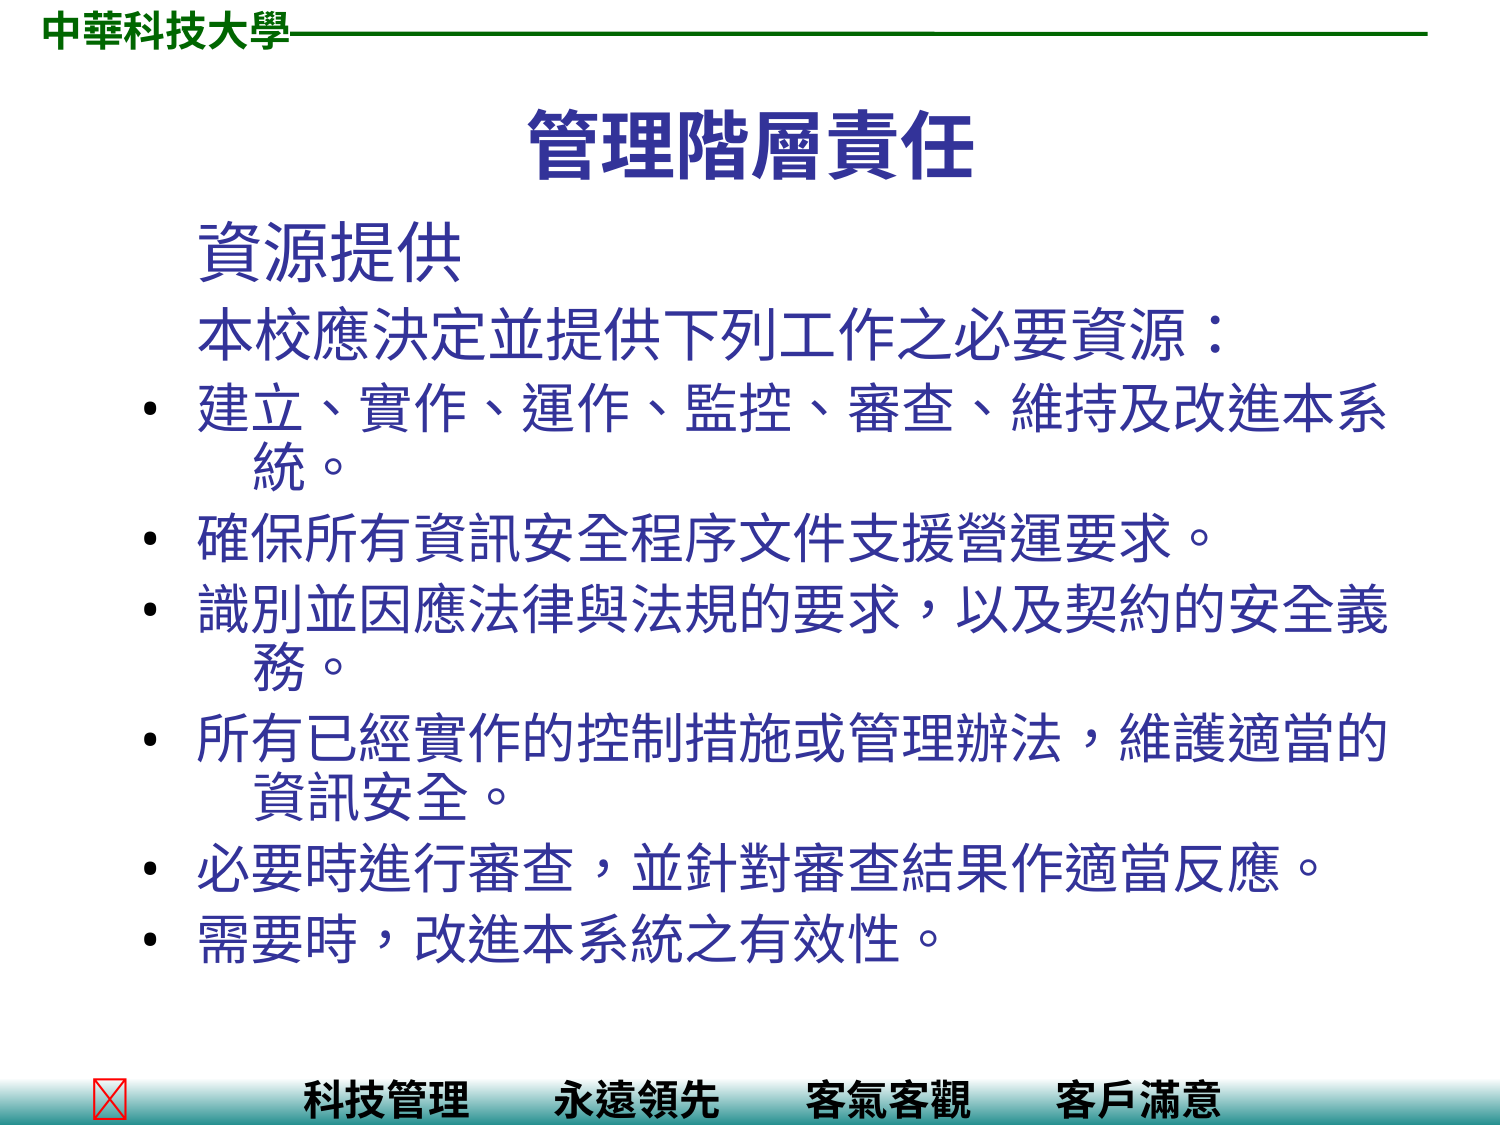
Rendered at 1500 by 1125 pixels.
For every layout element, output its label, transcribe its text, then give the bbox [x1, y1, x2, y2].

list 資源提供 本校應決定並提供下列工作之必要資源： 建立、實作、運作、監控、審查、維持及改進本系統。 確保所有資訊安全程序文件支援營運要求。 識別並因應法律與法規的要求，以及契約的安全義務。 所有已經實作的控制措施或管理辦法，維護適當的資訊安全。 必要時進行審查，並針對審查結果作適當反應。 需要時，改進本系統之有效性。 [125, 212, 1438, 1030]
title 管理階層責任 [75, 87, 1426, 201]
